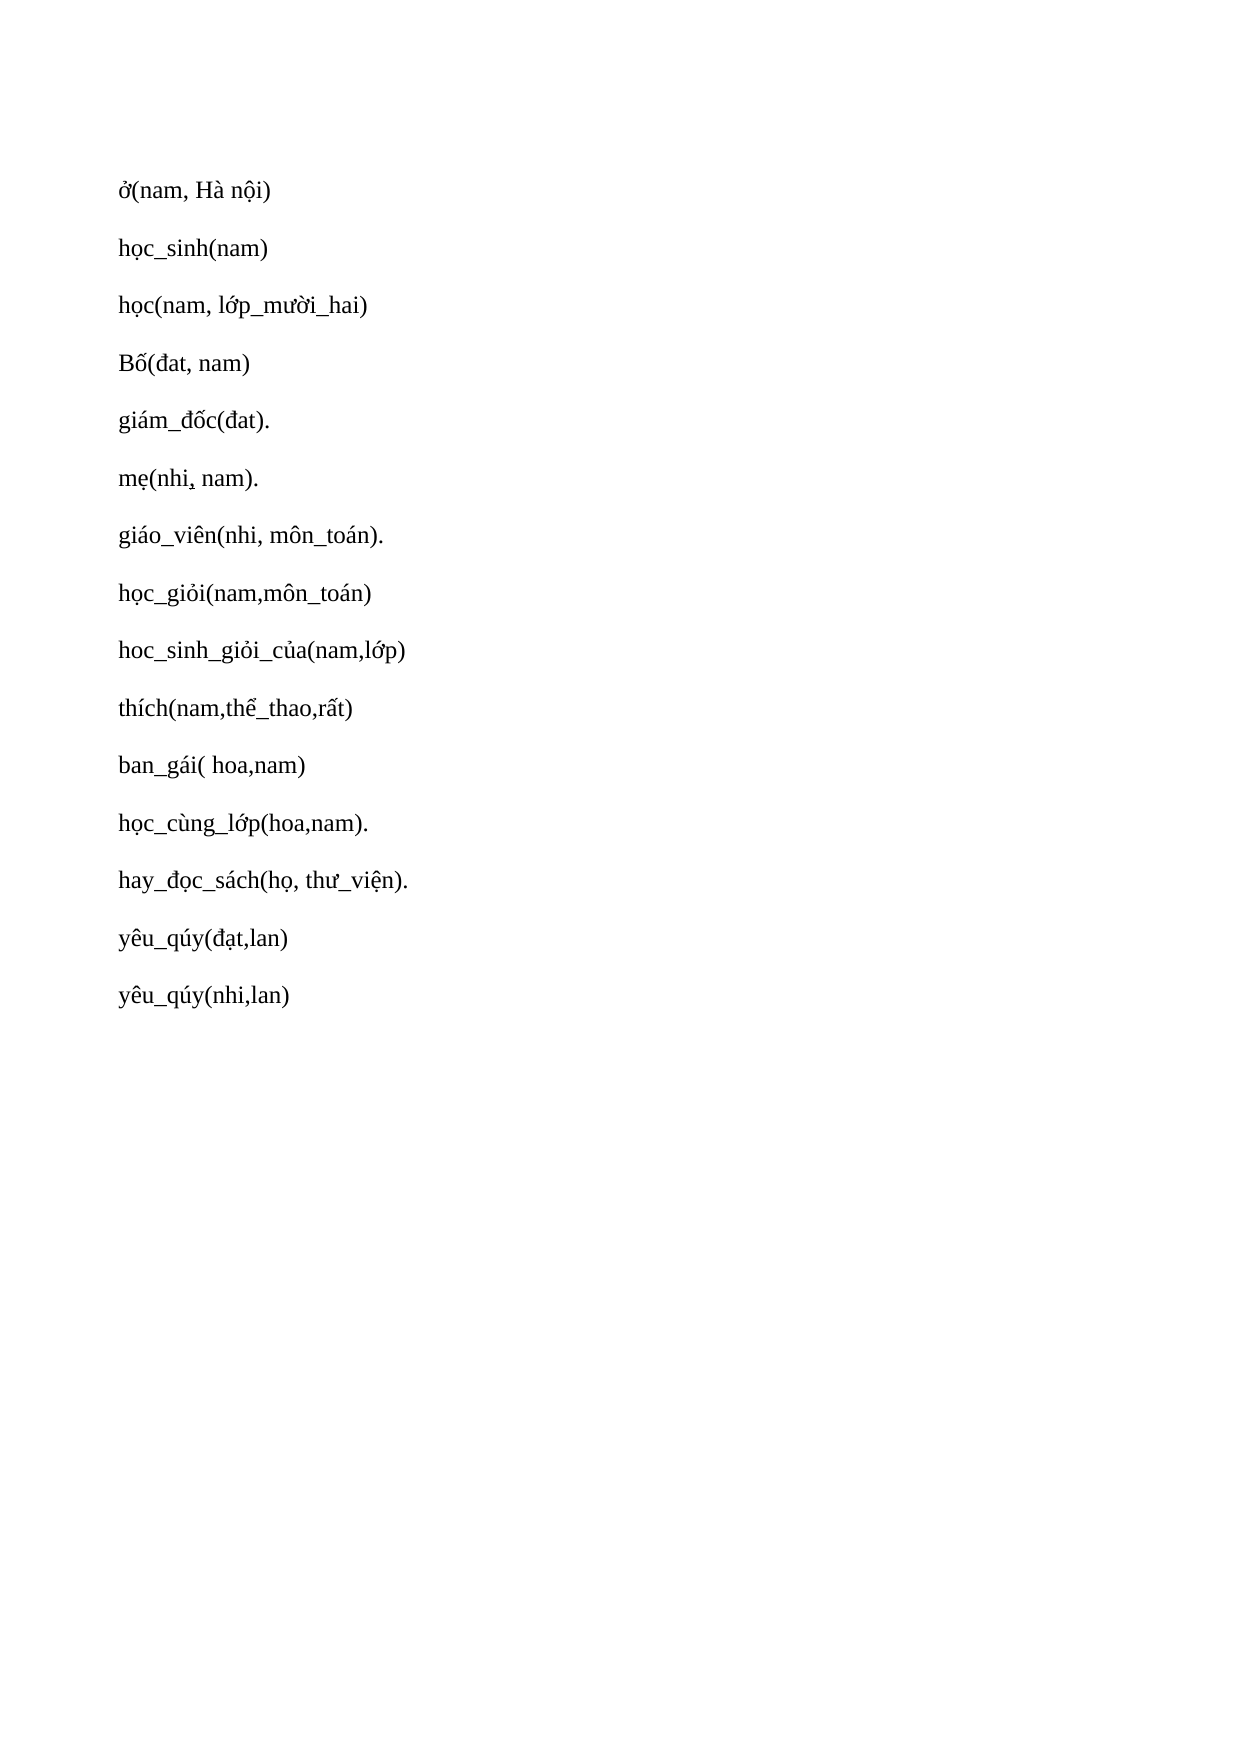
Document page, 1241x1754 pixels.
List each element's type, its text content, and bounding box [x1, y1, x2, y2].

text hay_đọc_sách(họ, thư_viện). [118, 866, 1122, 894]
text học_giỏi(nam,môn_toán) [118, 578, 1122, 607]
text mẹ(nhi, nam). [118, 463, 1122, 492]
text giáo_viên(nhi, môn_toán). [118, 521, 1122, 549]
text yêu_qúy(nhi,lan) [118, 981, 1122, 1009]
text Bố(đat, nam) [118, 348, 1122, 377]
text ở(nam, Hà nội) [118, 176, 1122, 204]
text hoc_sinh_giỏi_của(nam,lớp) [118, 636, 1122, 693]
text học(nam, lớp_mười_hai) [118, 291, 1122, 319]
text giám_đốc(đat). [118, 406, 1122, 434]
text ban_gái( hoa,nam) [118, 751, 1122, 779]
text học_sinh(nam) [118, 233, 1122, 262]
text thích(nam,thể_thao,rất) [118, 693, 1122, 722]
text học_cùng_lớp(hoa,nam). [118, 808, 1122, 837]
text yêu_qúy(đạt,lan) [118, 923, 1122, 952]
